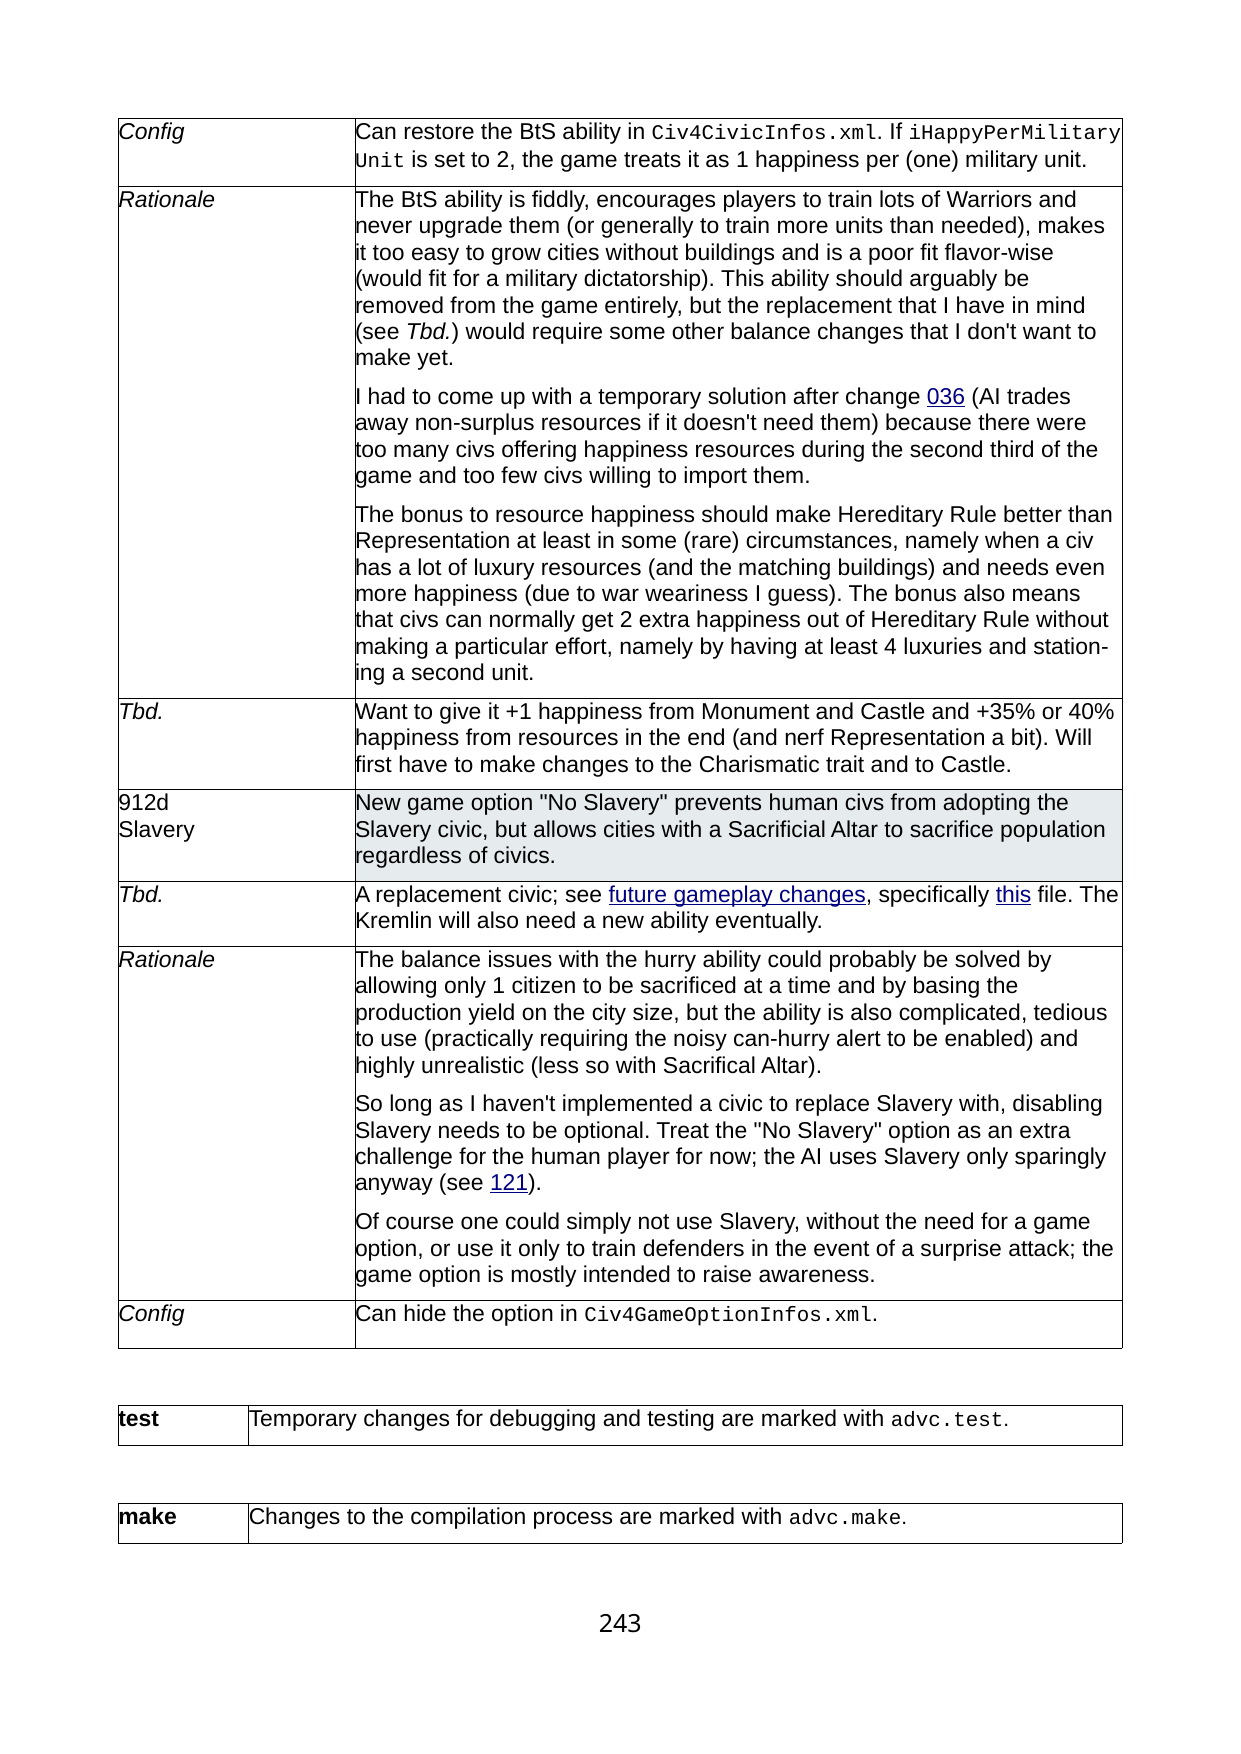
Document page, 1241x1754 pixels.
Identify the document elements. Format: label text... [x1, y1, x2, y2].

table_header test [119, 1406, 248, 1445]
table_cell Tbd. [119, 699, 355, 789]
table_cell Can restore the BtS ability in Civ4CivicInfos.xml. If iHappyPerMilitary Unit is set to 2, the game treats it as 1 happiness per (one) military unit. [356, 119, 1122, 186]
table_cell A replacement civic; see future gameplay changes, specifically this file. The Kremlin will also need a new ability eventually. [356, 882, 1122, 946]
table_cell 912d Slavery [119, 790, 355, 881]
table_cell Tbd. [119, 882, 355, 946]
table_cell Config [119, 119, 355, 186]
table_header make [119, 1504, 248, 1543]
table_header Temporary changes for debugging and testing are marked with advc.test. [249, 1406, 1122, 1445]
table_cell New game option "No Slavery" prevents human civs from adopting the Slavery civic, but allows cities with a Sacrificial Altar to sacrifice population regardless of civics. [356, 790, 1122, 881]
table_cell Config [119, 1301, 355, 1347]
table_cell Rationale [119, 187, 355, 698]
table_cell Can hide the option in Civ4GameOptionInfos.xml. [356, 1301, 1122, 1347]
table_cell The balance issues with the hurry ability could probably be solved by allowing only 1 citizen to be sacrificed at a time and by basing the production yield on the city size, but the ability is also complicated, tedious to use (practically requiring the noisy can-hurry alert to be enabled) and highly unrealistic (less so with Sacrifical Altar). So long as I haven't implemented a civic to replace Slavery with, disabling Slavery needs to be optional. Treat the "No Slavery" option as an extra challenge for the human player for now; the AI uses Slavery only sparingly anyway (see 121). Of course one could simply not use Slavery, without the need for a game option, or use it only to train defenders in the event of a surprise attack; the game option is mostly intended to raise awareness. [356, 947, 1122, 1299]
table_header Changes to the compilation process are marked with advc.make. [249, 1504, 1122, 1543]
table_cell The BtS ability is fiddly, encourages players to train lots of Warriors and never upgrade them (or generally to train more units than needed), makes it too easy to grow cities without buildings and is a poor fit flavor-wise (would fit for a military dictatorship). This ability should arguably be removed from the game entirely, but the replacement that I have in mind (see Tbd.) would require some other balance changes that I don't want to make yet. I had to come up with a temporary solution after change 036 (AI trades away non-surplus resources if it doesn't need them) because there were too many civs offering happiness resources during the second third of the game and too few civs willing to import them. The bonus to resource happiness should make Hereditary Rule better than Representation at least in some (rare) circumstances, namely when a civ has a lot of luxury resources (and the matching buildings) and needs even more happiness (due to war weariness I guess). The bonus also means that civs can normally get 2 extra happiness out of Hereditary Rule without making a particular effort, namely by having at least 4 luxuries and station­ing a second unit. [356, 187, 1122, 698]
table_cell Want to give it +1 happiness from Monument and Castle and +35% or 40% happiness from resources in the end (and nerf Representation a bit). Will first have to make changes to the Charismatic trait and to Castle. [356, 699, 1122, 789]
table_cell Rationale [119, 947, 355, 1299]
